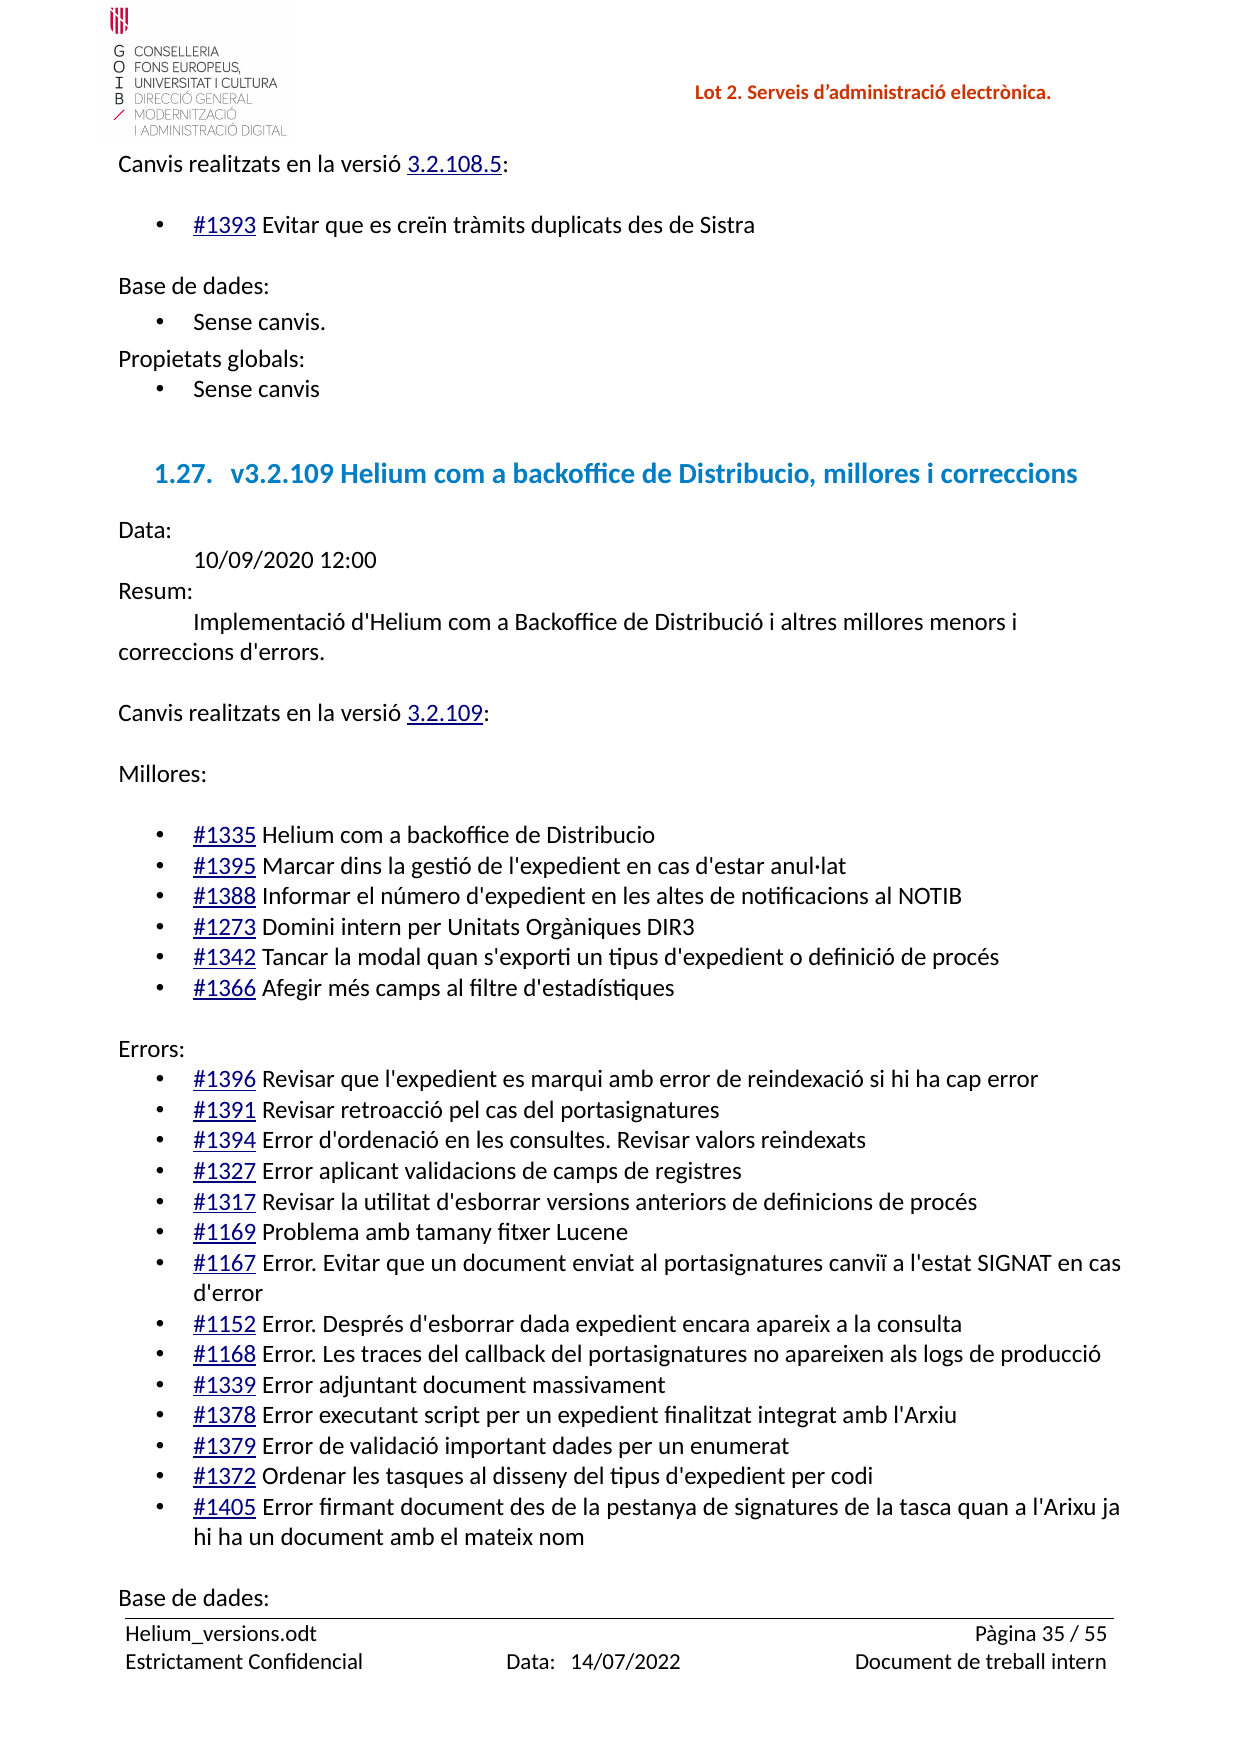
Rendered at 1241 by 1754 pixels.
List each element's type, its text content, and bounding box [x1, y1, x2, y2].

text Resum: [118, 575, 1122, 606]
list #1327 Error aplicant validacions de camps de registres [156, 1155, 1122, 1186]
list #1342 Tancar la modal quan s'exporti un tipus d'expedient o definició de procés [156, 941, 1122, 972]
list #1167 Error. Evitar que un document enviat al portasignatures canviï a l'estat SIGNAT en cas d'error [156, 1247, 1122, 1308]
list #1273 Domini intern per Unitats Orgàniques DIR3 [156, 911, 1122, 941]
text Data: [118, 514, 1122, 545]
text 10/09/2020 12:00 [118, 545, 1122, 575]
text Millores: [118, 758, 1122, 789]
list #1396 Revisar que l'expedient es marqui amb error de reindexació si hi ha cap error [156, 1063, 1122, 1094]
list #1395 Marcar dins la gestió de l'expedient en cas d'estar anul·lat [156, 850, 1122, 880]
list #1169 Problema amb tamany fitxer Lucene [156, 1216, 1122, 1247]
list #1388 Informar el número d'expedient en les altes de notificacions al NOTIB [156, 880, 1122, 911]
list Sense canvis. [156, 306, 1122, 337]
subtitle v3.2.109 Helium com a backoffice de Distribucio, millores i correccions [153, 455, 1122, 491]
list #1393 Evitar que es creïn tràmits duplicats des de Sistra [156, 209, 1122, 239]
text Base de dades: [118, 1582, 1122, 1613]
list #1378 Error executant script per un expedient finalitzat integrat amb l'Arxiu [156, 1399, 1122, 1430]
list #1335 Helium com a backoffice de Distribucio [156, 819, 1122, 850]
list #1152 Error. Després d'esborrar dada expedient encara apareix a la consulta [156, 1308, 1122, 1338]
list #1317 Revisar la utilitat d'esborrar versions anteriors de definicions de procés [156, 1186, 1122, 1216]
text Canvis realitzats en la versió 3.2.108.5: [118, 148, 1122, 178]
text Base de dades: [118, 270, 1122, 300]
list #1391 Revisar retroacció pel cas del portasignatures [156, 1094, 1122, 1124]
list #1168 Error. Les traces del callback del portasignatures no apareixen als logs de producció [156, 1338, 1122, 1369]
list Sense canvis [156, 373, 1122, 404]
list #1405 Error firmant document des de la pestanya de signatures de la tasca quan a l'Arixu ja hi ha un document amb el mateix nom [156, 1491, 1122, 1552]
text Errors: [118, 1033, 1122, 1063]
list #1372 Ordenar les tasques al disseny del tipus d'expedient per codi [156, 1460, 1122, 1491]
text Implementació d'Helium com a Backoffice de Distribució i altres millores menors i correccions d'errors. [118, 606, 1122, 667]
list #1394 Error d'ordenació en les consultes. Revisar valors reindexats [156, 1124, 1122, 1155]
list #1379 Error de validació important dades per un enumerat [156, 1430, 1122, 1460]
list #1366 Afegir més camps al filtre d'estadístiques [156, 972, 1122, 1002]
text Propietats globals: [118, 343, 1122, 373]
picture [100, 0, 297, 144]
list #1339 Error adjuntant document massivament [156, 1369, 1122, 1399]
text Canvis realitzats en la versió 3.2.109: [118, 697, 1122, 728]
